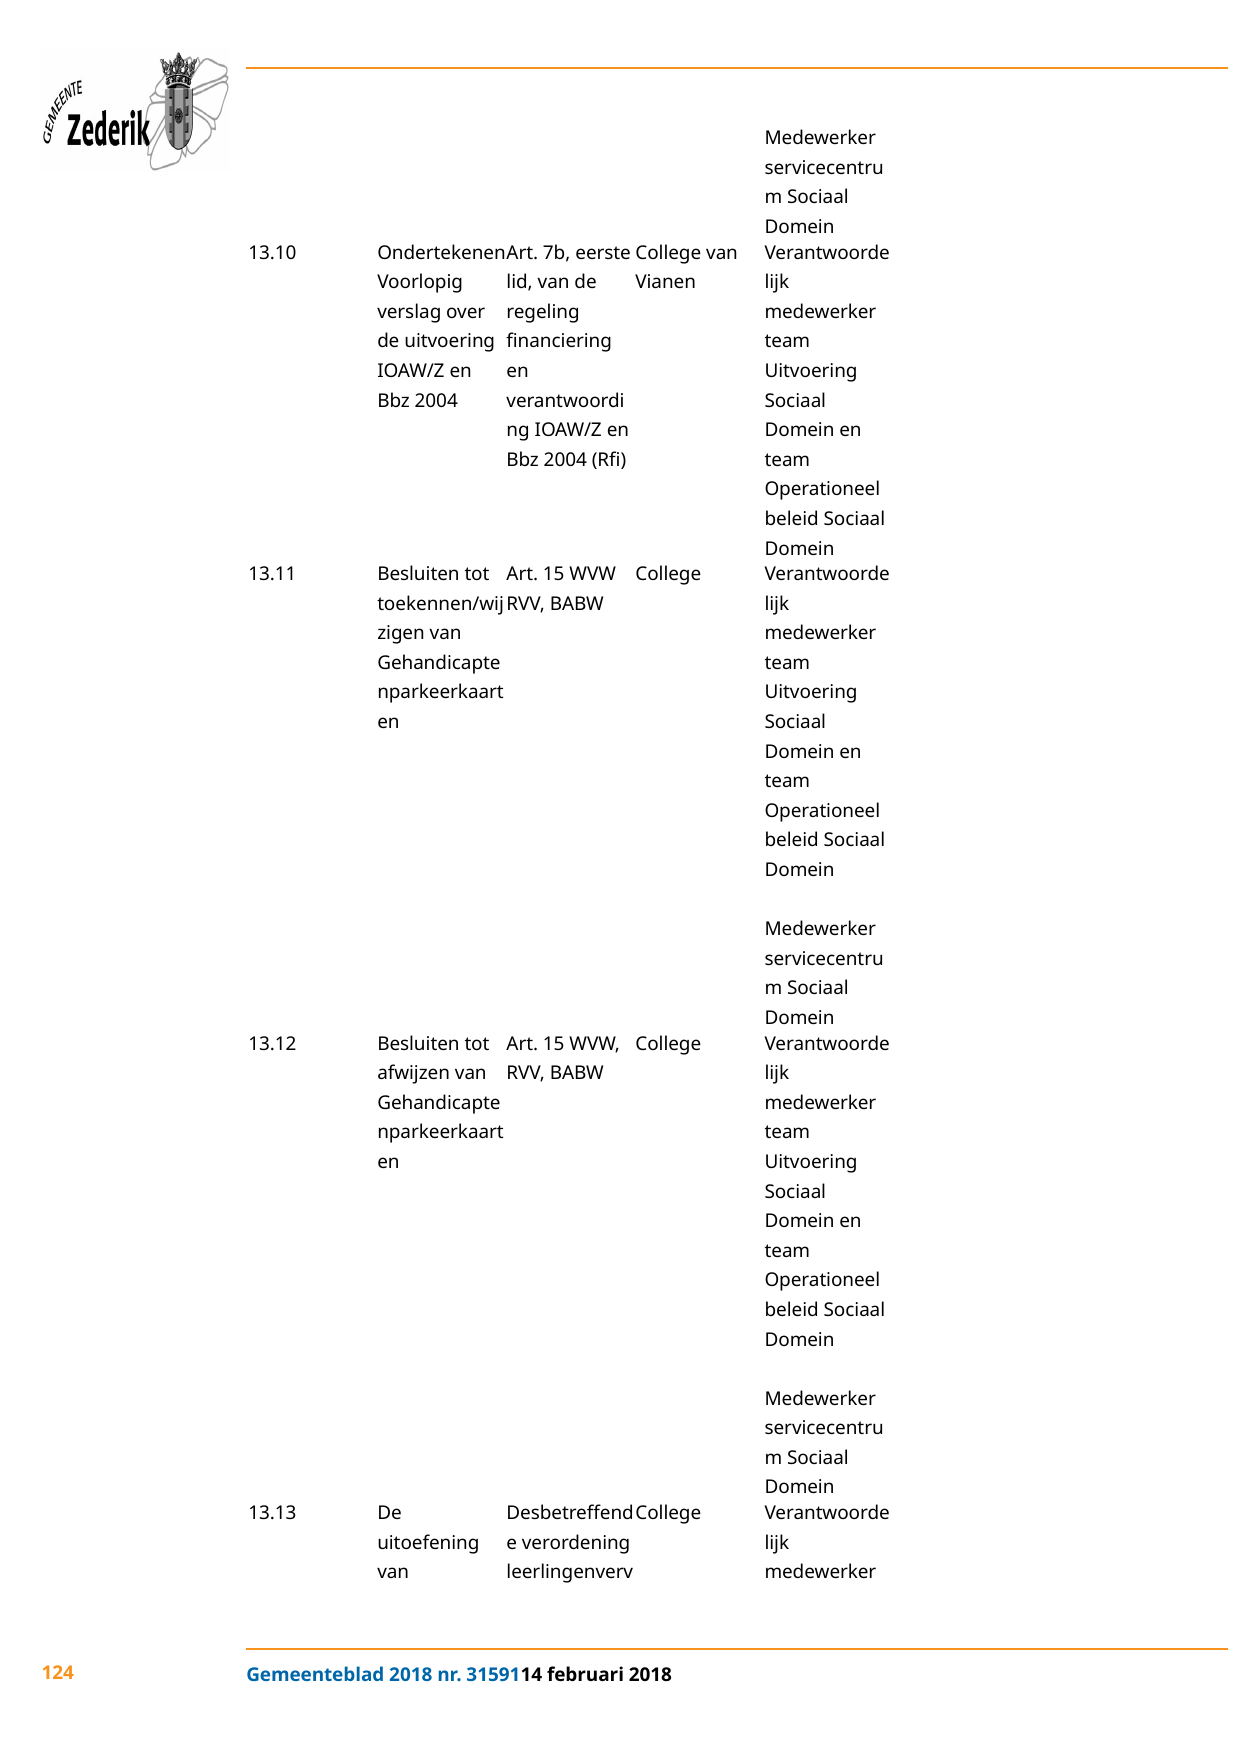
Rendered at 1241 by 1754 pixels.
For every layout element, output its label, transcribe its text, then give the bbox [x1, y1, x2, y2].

table_cell 13.11 [248, 560, 377, 1030]
table_cell [894, 1030, 1022, 1499]
table_cell [894, 95, 1022, 239]
table_cell Verantwoordelijk medewerker team Uitvoering Sociaal Domein en team Operationeel beleid Sociaal Domein [764, 239, 893, 560]
table_cell Verantwoordelijk medewerker team Uitvoering Sociaal Domein en team Operationeel beleid Sociaal Domein Medewerker servicecentrum Sociaal Domein [764, 560, 893, 1030]
table_cell Verantwoordelijk medewerker team Uitvoering Sociaal Domein en team Operationeel beleid Sociaal Domein Medewerker servicecentrum Sociaal Domein [764, 1030, 893, 1499]
table_cell [635, 95, 764, 239]
table_cell Desbetreffende verordening leerlingenverv [506, 1499, 635, 1584]
table_cell [1023, 1030, 1152, 1499]
table_cell 13.10 [248, 239, 377, 560]
table_cell [1023, 560, 1152, 1030]
table_cell 13.13 [248, 1499, 377, 1584]
table_cell [377, 95, 506, 239]
picture [41, 47, 231, 172]
table_cell [1023, 1499, 1152, 1584]
table_cell Medewerker servicecentrum Sociaal Domein [764, 95, 893, 239]
table_cell [894, 560, 1022, 1030]
table_cell [248, 95, 377, 239]
table_cell [894, 239, 1022, 560]
table_cell Ondertekenen Voorlopig verslag over de uitvoering IOAW/Z en Bbz 2004 [377, 239, 506, 560]
table_cell Art. 15 WVW, RVV, BABW [506, 1030, 635, 1499]
table_cell [1023, 95, 1152, 239]
table_cell Art. 15 WVW RVV, BABW [506, 560, 635, 1030]
table_cell Art. 7b, eerste lid, van de regeling financiering en verantwoording IOAW/Z en Bbz 2004 (Rfi) [506, 239, 635, 560]
table_cell College [635, 1499, 764, 1584]
table_cell Besluiten tot afwijzen van Gehandicaptenparkeerkaarten [377, 1030, 506, 1499]
table_cell [894, 1499, 1022, 1584]
table_cell [506, 95, 635, 239]
table_cell [1023, 239, 1152, 560]
table_cell College van Vianen [635, 239, 764, 560]
table_cell Verantwoordelijk medewerker [764, 1499, 893, 1584]
table_cell 13.12 [248, 1030, 377, 1499]
table_cell College [635, 560, 764, 1030]
table_cell Besluiten tot toekennen/wijzigen van Gehandicaptenparkeerkaarten [377, 560, 506, 1030]
table_cell De uitoefening van [377, 1499, 506, 1584]
table_cell College [635, 1030, 764, 1499]
